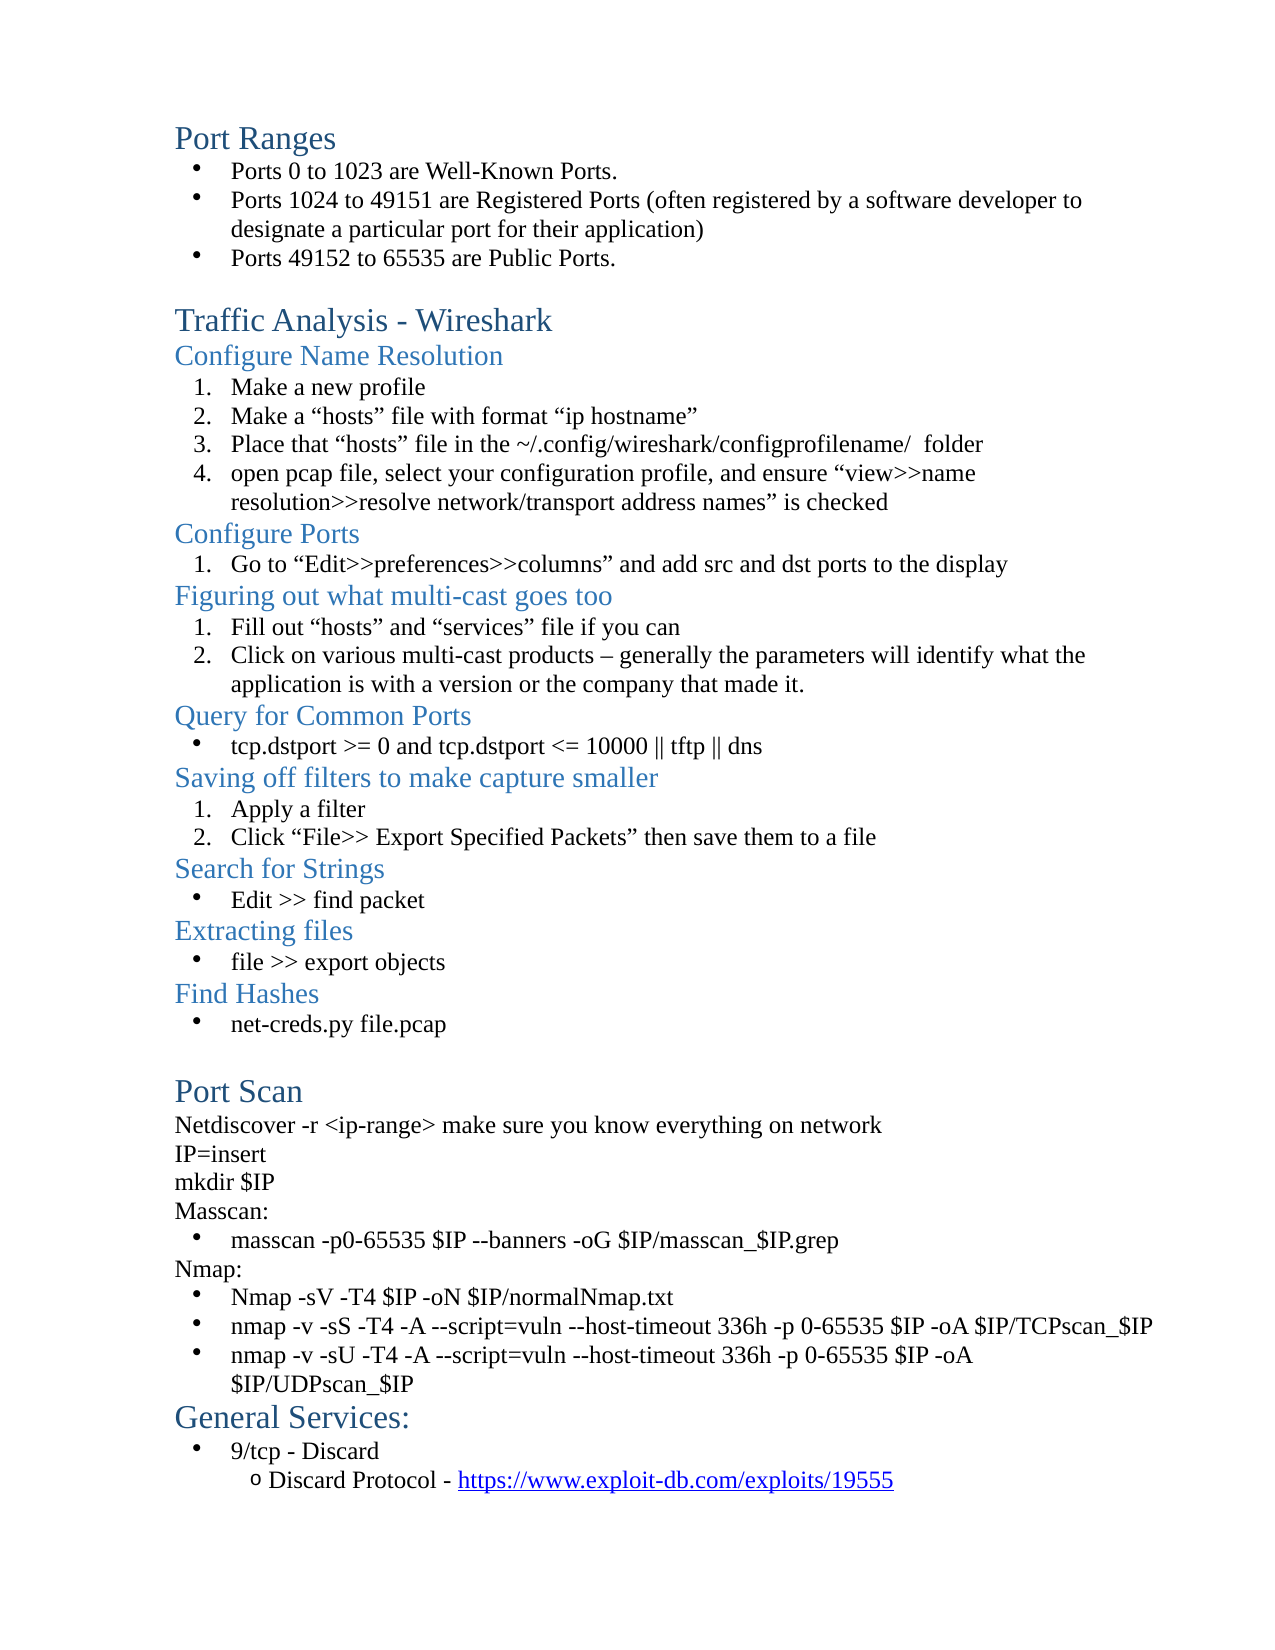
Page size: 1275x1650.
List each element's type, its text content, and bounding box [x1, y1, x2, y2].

list nmap -v -sS -T4 -A --script=vuln --host-timeout 336h -p 0-65535 $IP -oA $IP/TCPscan_$IP [193, 1311, 1157, 1340]
text Traffic Analysis - Wireshark [174, 300, 1157, 338]
text IP=insert [174, 1139, 1157, 1167]
text Masscan: [174, 1196, 1157, 1225]
list Ports 0 to 1023 are Well-Known Ports. [193, 156, 1157, 185]
list 9/tcp - Discard [193, 1436, 1157, 1464]
text Nmap: [174, 1254, 1157, 1282]
list Place that “hosts” file in the ~/.config/wireshark/configprofilename/ folder [193, 429, 1157, 458]
list Edit >> find packet [193, 885, 1157, 913]
list Click on various multi-cast products – generally the parameters will identify what the application is with a version or the company that made it. [193, 640, 1157, 698]
list Apply a filter [193, 794, 1157, 822]
text Query for Common Ports [174, 698, 1157, 731]
list tcp.dstport >= 0 and tcp.dstport <= 10000 || tftp || dns [193, 731, 1157, 760]
text Port Ranges [174, 118, 1157, 156]
text Netdiscover -r <ip-range> make sure you know everything on network [174, 1110, 1157, 1139]
text Configure Name Resolution [174, 338, 1157, 372]
text Search for Strings [174, 851, 1157, 885]
text General Services: [174, 1397, 1157, 1436]
list Fill out “hosts” and “services” file if you can [193, 612, 1157, 640]
list Ports 49152 to 65535 are Public Ports. [193, 243, 1157, 271]
text Extracting files [174, 913, 1157, 947]
list Go to “Edit>>preferences>>columns” and add src and dst ports to the display [193, 549, 1157, 578]
list Ports 1024 to 49151 are Registered Ports (often registered by a software developer to designate a particular port for their application) [193, 185, 1157, 243]
list masscan -p0-65535 $IP --banners -oG $IP/masscan_$IP.grep [193, 1225, 1157, 1254]
text Figuring out what multi-cast goes too [174, 578, 1157, 612]
text Port Scan [174, 1072, 1157, 1110]
list net-creds.py file.pcap [193, 1009, 1157, 1038]
list Discard Protocol - https://www.exploit-db.com/exploits/19555 [249, 1464, 1157, 1494]
list nmap -v -sU -T4 -A --script=vuln --host-timeout 336h -p 0-65535 $IP -oA $IP/UDPscan_$IP [193, 1340, 1157, 1397]
list Nmap -sV -T4 $IP -oN $IP/normalNmap.txt [193, 1282, 1157, 1311]
text Saving off filters to make capture smaller [174, 760, 1157, 794]
text Find Hashes [174, 976, 1157, 1009]
list Make a new profile [193, 372, 1157, 401]
text mkdir $IP [174, 1167, 1157, 1196]
text Configure Ports [174, 516, 1157, 549]
list file >> export objects [193, 947, 1157, 976]
list Click “File>> Export Specified Packets” then save them to a file [193, 822, 1157, 851]
list open pcap file, select your configuration profile, and ensure “view>>name resolution>>resolve network/transport address names” is checked [193, 458, 1157, 516]
list Make a “hosts” file with format “ip hostname” [193, 401, 1157, 429]
